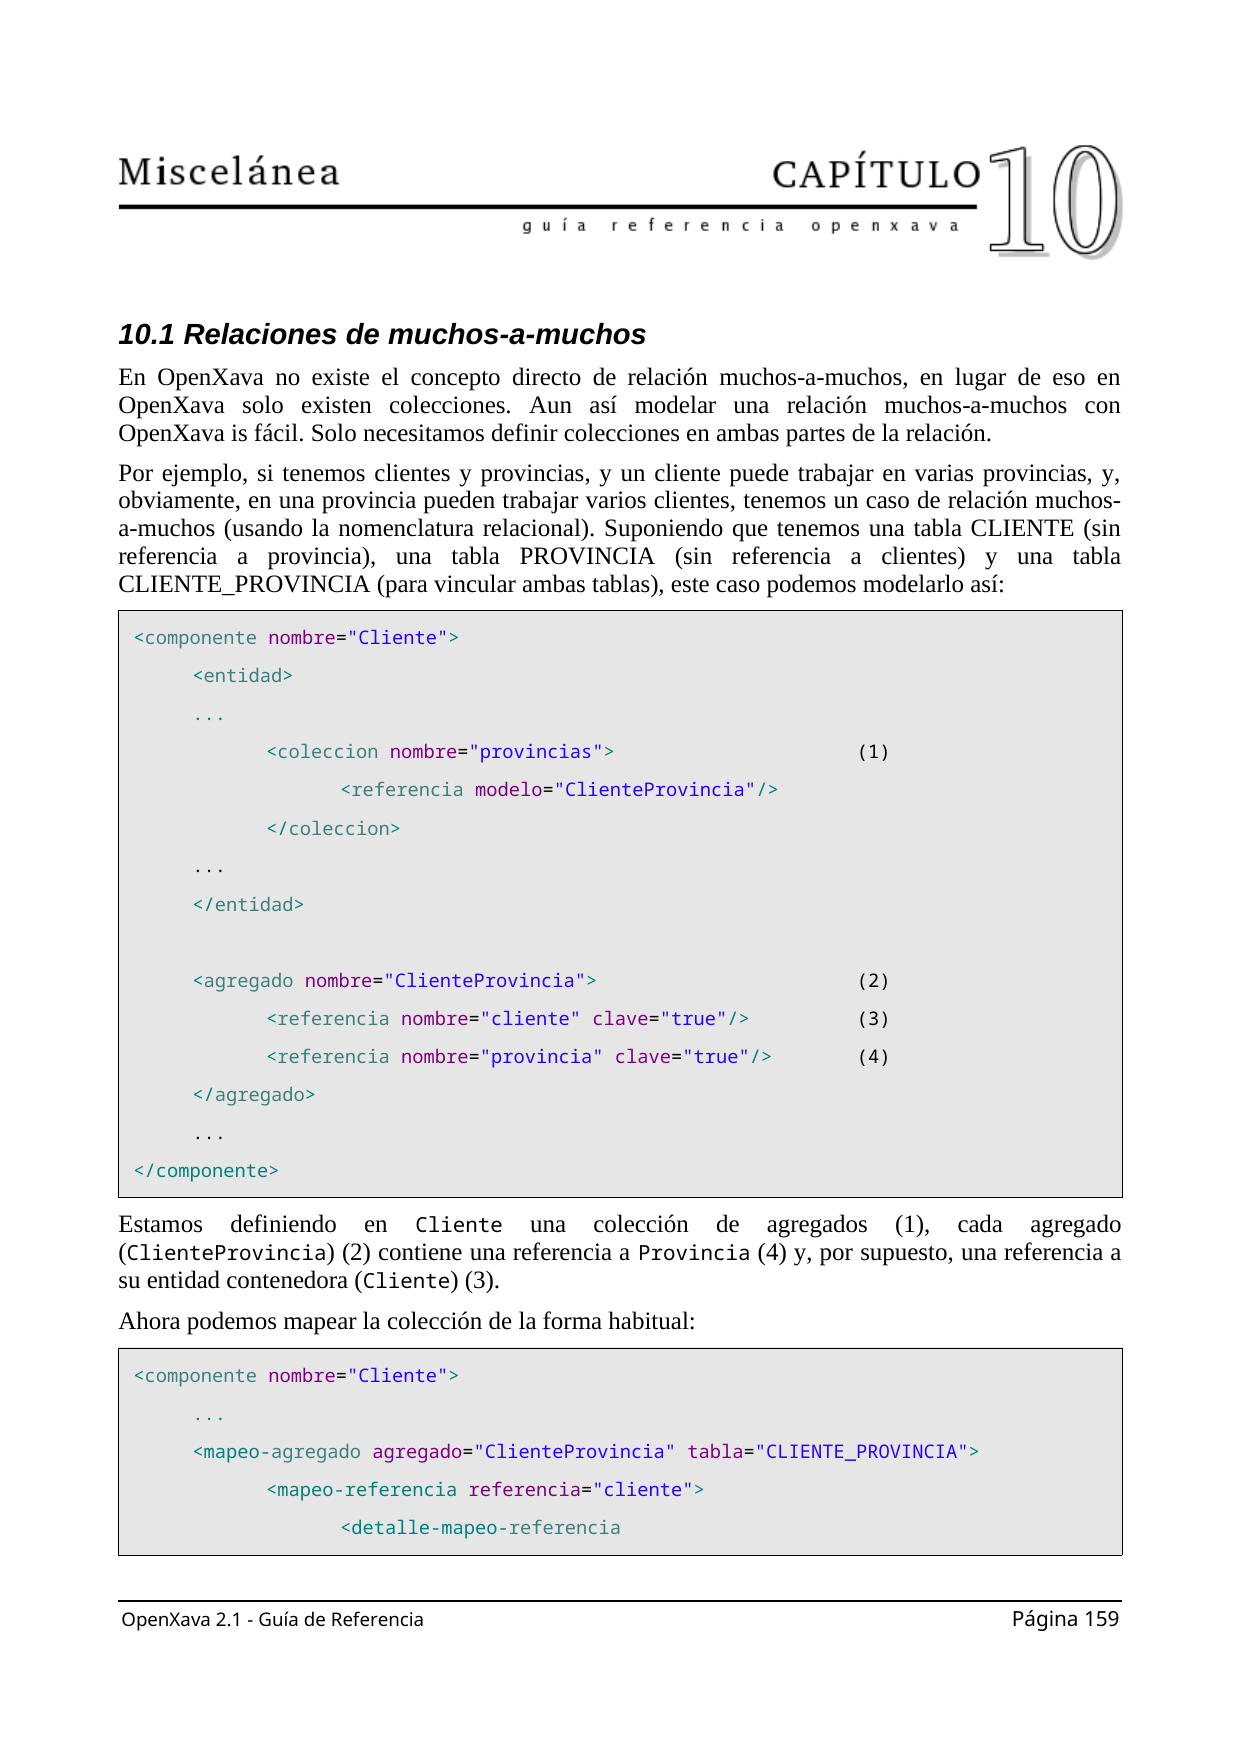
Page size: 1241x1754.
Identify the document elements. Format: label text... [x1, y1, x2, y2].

text ... [119, 838, 1122, 876]
picture [118, 118, 1123, 289]
subtitle Miscelánea [118, 289, 1122, 293]
text Por ejemplo, si tenemos clientes y provincias, y un cliente puede trabajar en varias provincias, y, obviamente, en una provincia pueden trabajar varios clientes, tenemos un caso de relación muchos-a-muchos (usando la nomenclatura relacional). Suponiendo que tenemos una tabla CLIENTE (sin referencia a provincia), una tabla PROVINCIA (sin referencia a clientes) y una tabla CLIENTE_PROVINCIA (para vincular ambas tablas), este caso podemos modelarlo así: [118, 459, 1122, 597]
text <coleccion nombre="provincias"> (1) [119, 724, 1122, 762]
text Estamos definiendo en Cliente una colección de agregados (1), cada agregado (ClienteProvincia) (2) contiene una referencia a Provincia (4) y, por supuesto, una referencia a su entidad contenedora (Cliente) (3). [118, 1210, 1122, 1295]
text En OpenXava no existe el concepto directo de relación muchos-a-muchos, en lugar de eso en OpenXava solo existen colecciones. Aun así modelar una relación muchos-a-muchos con OpenXava is fácil. Solo necesitamos definir colecciones en ambas partes de la relación. [118, 363, 1122, 446]
text <referencia modelo="ClienteProvincia"/> [119, 762, 1122, 800]
text <componente nombre="Cliente"> [119, 611, 1122, 648]
text <agregado nombre="ClienteProvincia"> (2) [119, 952, 1122, 990]
text <detalle-mapeo-referencia [119, 1499, 1122, 1555]
text <referencia nombre="provincia" clave="true"/> (4) [119, 1028, 1122, 1066]
text ... [119, 686, 1122, 724]
text <mapeo-agregado agregado="ClienteProvincia" tabla="CLIENTE_PROVINCIA"> [119, 1423, 1122, 1461]
text </componente> [119, 1142, 1122, 1197]
subtitle Relaciones de muchos-a-muchos [118, 318, 1122, 351]
text </agregado> [119, 1066, 1122, 1104]
text Ahora podemos mapear la colección de la forma habitual: [118, 1307, 1122, 1335]
text <referencia nombre="cliente" clave="true"/> (3) [119, 990, 1122, 1028]
text <componente nombre="Cliente"> [119, 1349, 1122, 1385]
text ... [119, 1385, 1122, 1423]
text </entidad> [119, 876, 1122, 914]
text <mapeo-referencia referencia="cliente"> [119, 1461, 1122, 1499]
text </coleccion> [119, 800, 1122, 838]
text <entidad> [119, 648, 1122, 686]
text ... [119, 1104, 1122, 1142]
